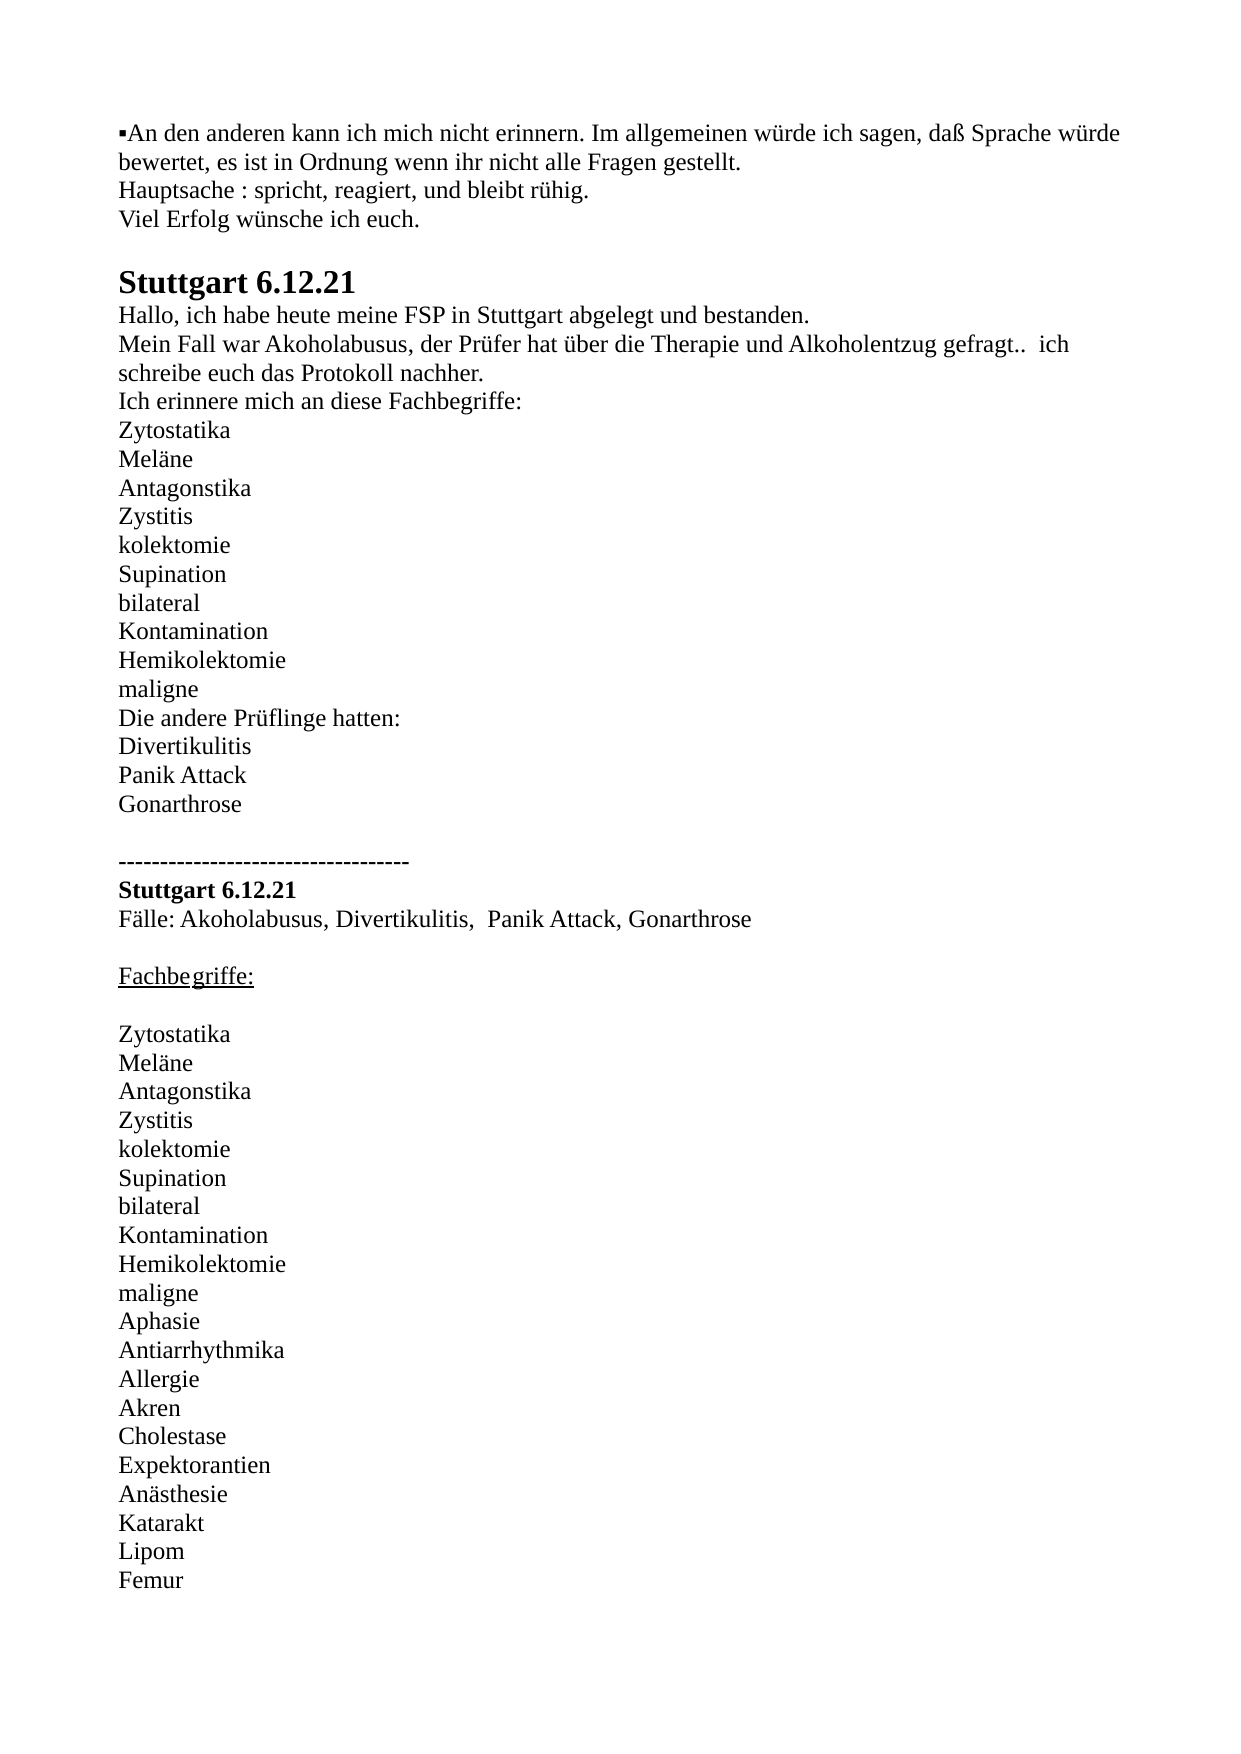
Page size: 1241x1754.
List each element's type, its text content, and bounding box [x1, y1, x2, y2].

text kolektomie [118, 530, 1122, 559]
text Fachbe griffe: [118, 961, 1122, 990]
text Antagonstika [118, 1076, 1122, 1105]
text Stuttgart 6.12.21 [118, 262, 1122, 300]
text Ich erinnere mich an diese Fachbegriffe: [118, 386, 1122, 415]
text Kontamination [118, 616, 1122, 645]
text maligne [118, 674, 1122, 703]
text Die andere Prüflinge hatten: [118, 703, 1122, 731]
text Meläne [118, 444, 1122, 473]
text Aphasie [118, 1306, 1122, 1335]
text Femur [118, 1565, 1122, 1594]
text maligne [118, 1278, 1122, 1306]
text bilateral [118, 588, 1122, 616]
text kolektomie [118, 1134, 1122, 1163]
text bilateral [118, 1191, 1122, 1220]
text Cholestase [118, 1421, 1122, 1450]
text Katarakt [118, 1508, 1122, 1536]
text Meläne [118, 1048, 1122, 1076]
text Akren [118, 1393, 1122, 1421]
text Supination [118, 559, 1122, 588]
text Viel Erfolg wünsche ich euch. [118, 204, 1122, 233]
text ----------------------------------- [118, 846, 1122, 875]
text Gonarthrose [118, 789, 1122, 818]
text Zystitis [118, 1105, 1122, 1134]
text Zytostatika [118, 415, 1122, 444]
text Expektorantien [118, 1450, 1122, 1479]
text Lipom [118, 1536, 1122, 1565]
text Mein Fall war Akoholabusus, der Prüfer hat über die Therapie und Alkoholentzug gefragt.. ich schreibe euch das Protokoll nachher. [118, 329, 1122, 386]
text Antagonstika [118, 473, 1122, 501]
text Anästhesie [118, 1479, 1122, 1508]
text ▪️An den anderen kann ich mich nicht erinnern. Im allgemeinen würde ich sagen, daß Sprache würde bewertet, es ist in Ordnung wenn ihr nicht alle Fragen gestellt. [118, 118, 1122, 176]
text Supination [118, 1163, 1122, 1191]
text Fälle: Akoholabusus, Divertikulitis, Panik Attack, Gonarthrose [118, 904, 1122, 933]
text Zystitis [118, 501, 1122, 530]
text Divertikulitis [118, 731, 1122, 760]
text Zytostatika [118, 1019, 1122, 1048]
text Panik Attack [118, 760, 1122, 789]
text Hallo, ich habe heute meine FSP in Stuttgart abgelegt und bestanden. [118, 300, 1122, 329]
text Kontamination [118, 1220, 1122, 1249]
text Allergie [118, 1364, 1122, 1393]
text Hemikolektomie [118, 1249, 1122, 1278]
text Stuttgart 6.12.21 [118, 875, 1122, 904]
text Antiarrhythmika [118, 1335, 1122, 1364]
text Hemikolektomie [118, 645, 1122, 674]
text Hauptsache : spricht, reagiert, und bleibt rühig. [118, 176, 1122, 204]
